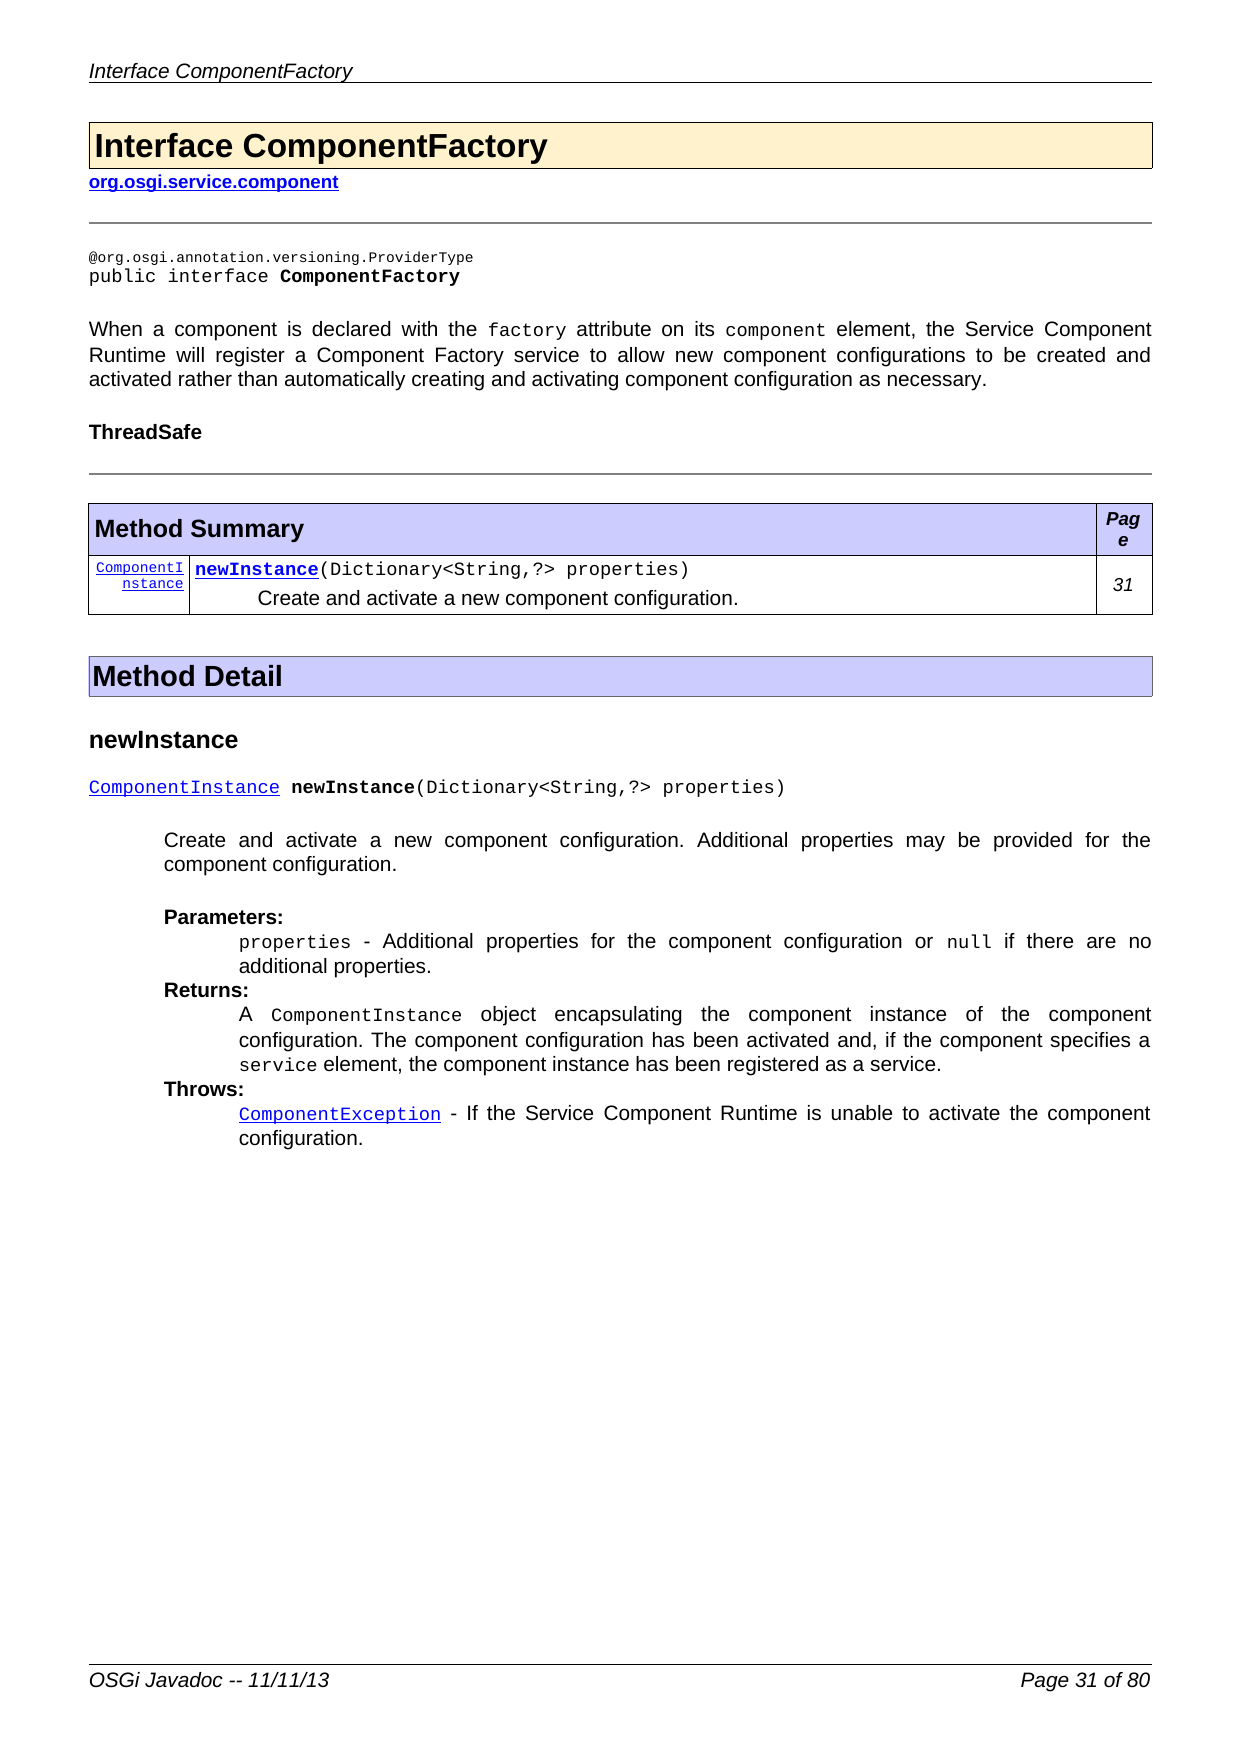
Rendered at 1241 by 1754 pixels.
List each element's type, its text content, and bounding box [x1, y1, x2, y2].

text ThreadSafe [88, 419, 1152, 443]
subtitle newInstance [88, 725, 1152, 753]
text When a component is declared with the factory attribute on its component element, the Service Component Runtime will register a Component Factory service to allow new component configurations to be created and activated rather than automatically creating and activating component configuration as necessary. [88, 317, 1152, 390]
text Create and activate a new component configuration. Additional properties may be provided for the component configuration. [163, 828, 1152, 876]
text ComponentException - If the Service Component Runtime is unable to activate the component configuration. [238, 1101, 1152, 1150]
table_header Method Summary [89, 504, 1096, 555]
table_cell ComponentInstance [89, 556, 189, 614]
table_header Page [1097, 504, 1152, 555]
table_cell newInstance(Dictionary<String,?> properties) Create and activate a new component configuration. [190, 556, 1096, 614]
text A ComponentInstance object encapsulating the component instance of the component configuration. The component configuration has been activated and, if the component specifies a service element, the component instance has been registered as a service. [238, 1002, 1152, 1077]
subtitle Method Detail [90, 657, 1152, 696]
text @org.osgi.annotation.versioning.ProviderType public interface ComponentFactory [88, 250, 1152, 288]
text org.osgi.service.component [88, 171, 1152, 193]
text Parameters: [163, 905, 1152, 929]
text Returns: [163, 978, 1152, 1002]
text properties - Additional properties for the component configuration or null if there are no additional properties. [238, 929, 1152, 978]
subtitle Interface ComponentFactory [90, 123, 1152, 168]
text Throws: [163, 1077, 1152, 1101]
table_cell 32 [1097, 556, 1152, 614]
text ComponentInstance newInstance(Dictionary<String,?> properties) [88, 778, 1152, 799]
